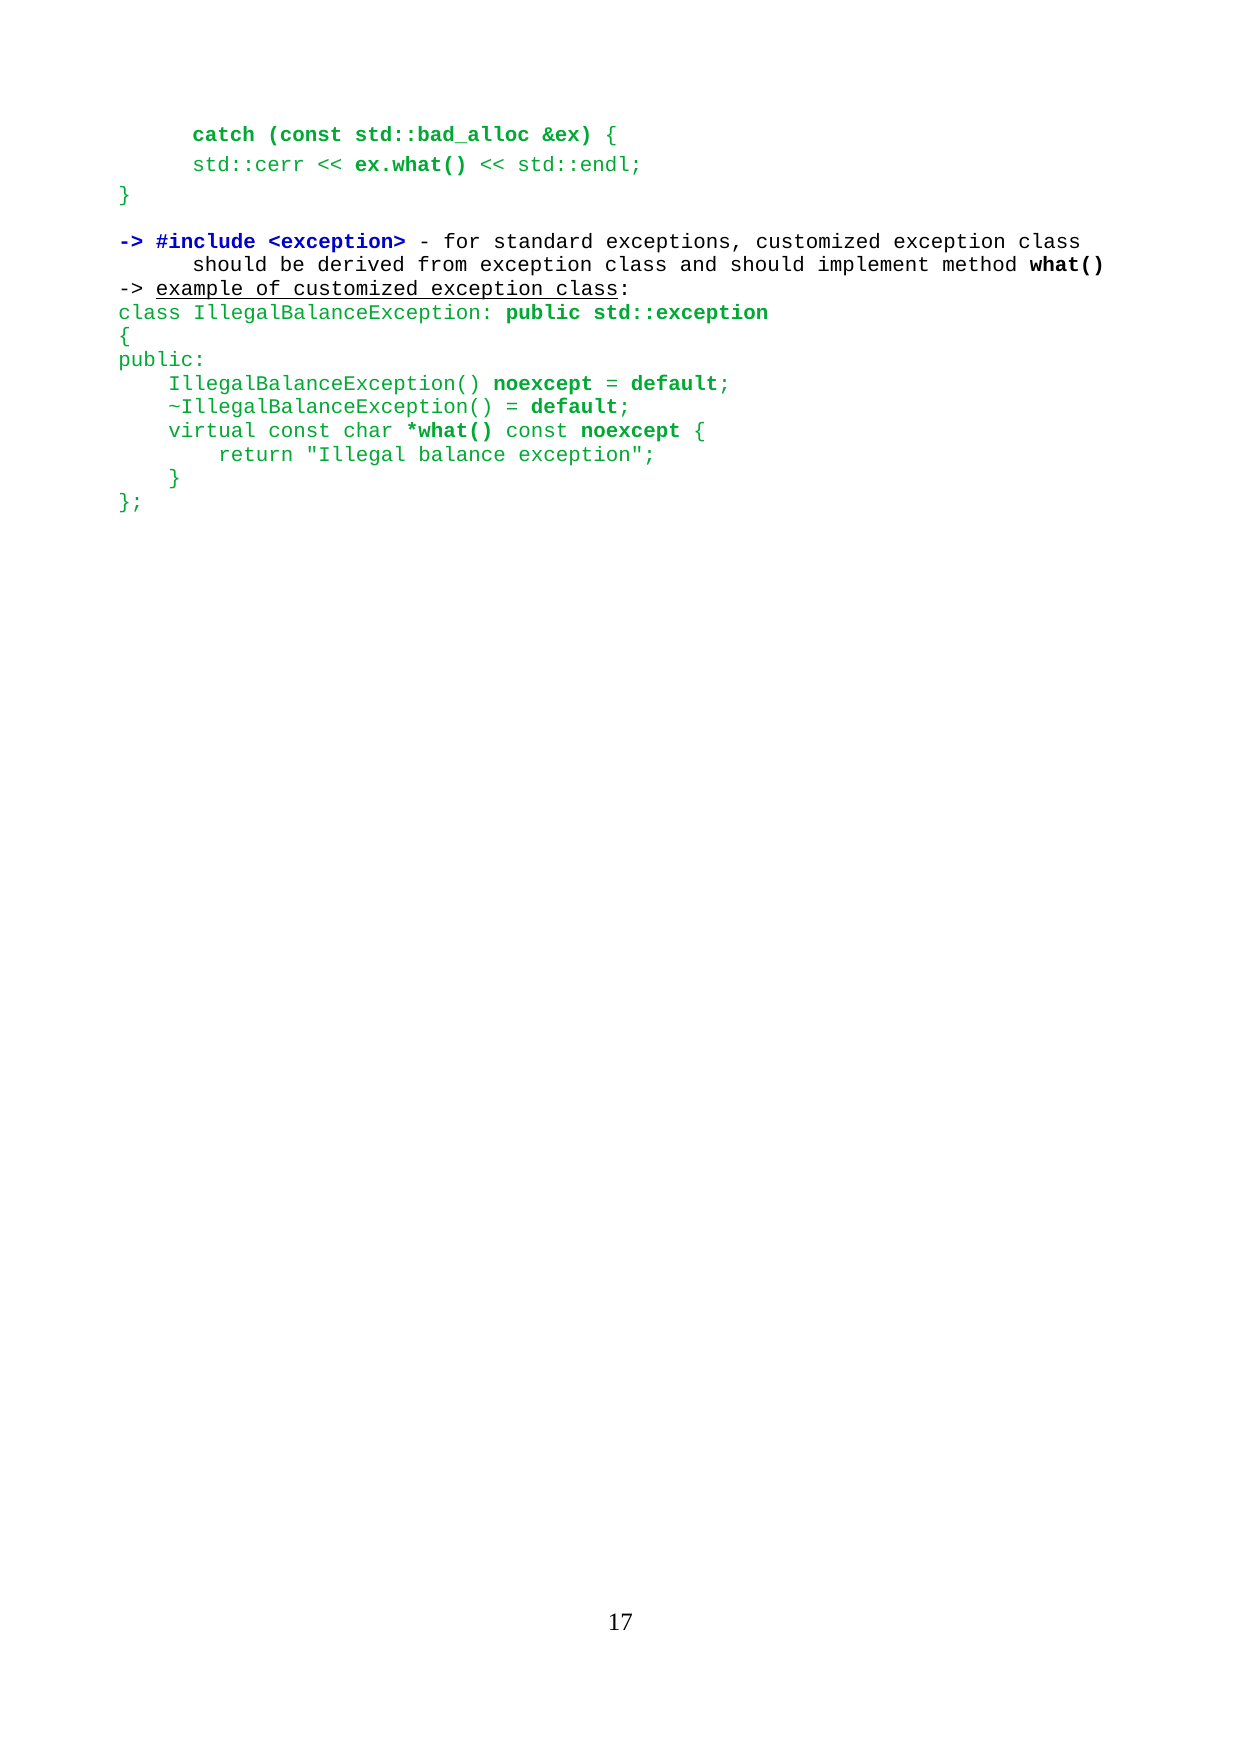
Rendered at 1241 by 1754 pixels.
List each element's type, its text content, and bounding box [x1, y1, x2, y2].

text }; [118, 491, 1122, 514]
text -> example of customized exception class: [118, 278, 1122, 302]
text ~IllegalBalanceException() = default; [118, 396, 1122, 420]
text class IllegalBalanceException: public std::exception [118, 302, 1122, 325]
text IllegalBalanceException() noexcept = default; [118, 373, 1122, 396]
text -> #include <exception> - for standard exceptions, customized exception class should be derived from exception class and should implement method what() [118, 231, 1122, 278]
text } [118, 177, 1122, 207]
text std::cerr << ex.what() << std::endl; [118, 148, 1122, 177]
text catch (const std::bad_alloc &ex) { [118, 118, 1122, 148]
text virtual const char *what() const noexcept { [118, 420, 1122, 444]
text public: [118, 349, 1122, 373]
text return "Illegal balance exception"; [118, 444, 1122, 467]
text { [118, 325, 1122, 349]
text } [118, 467, 1122, 491]
